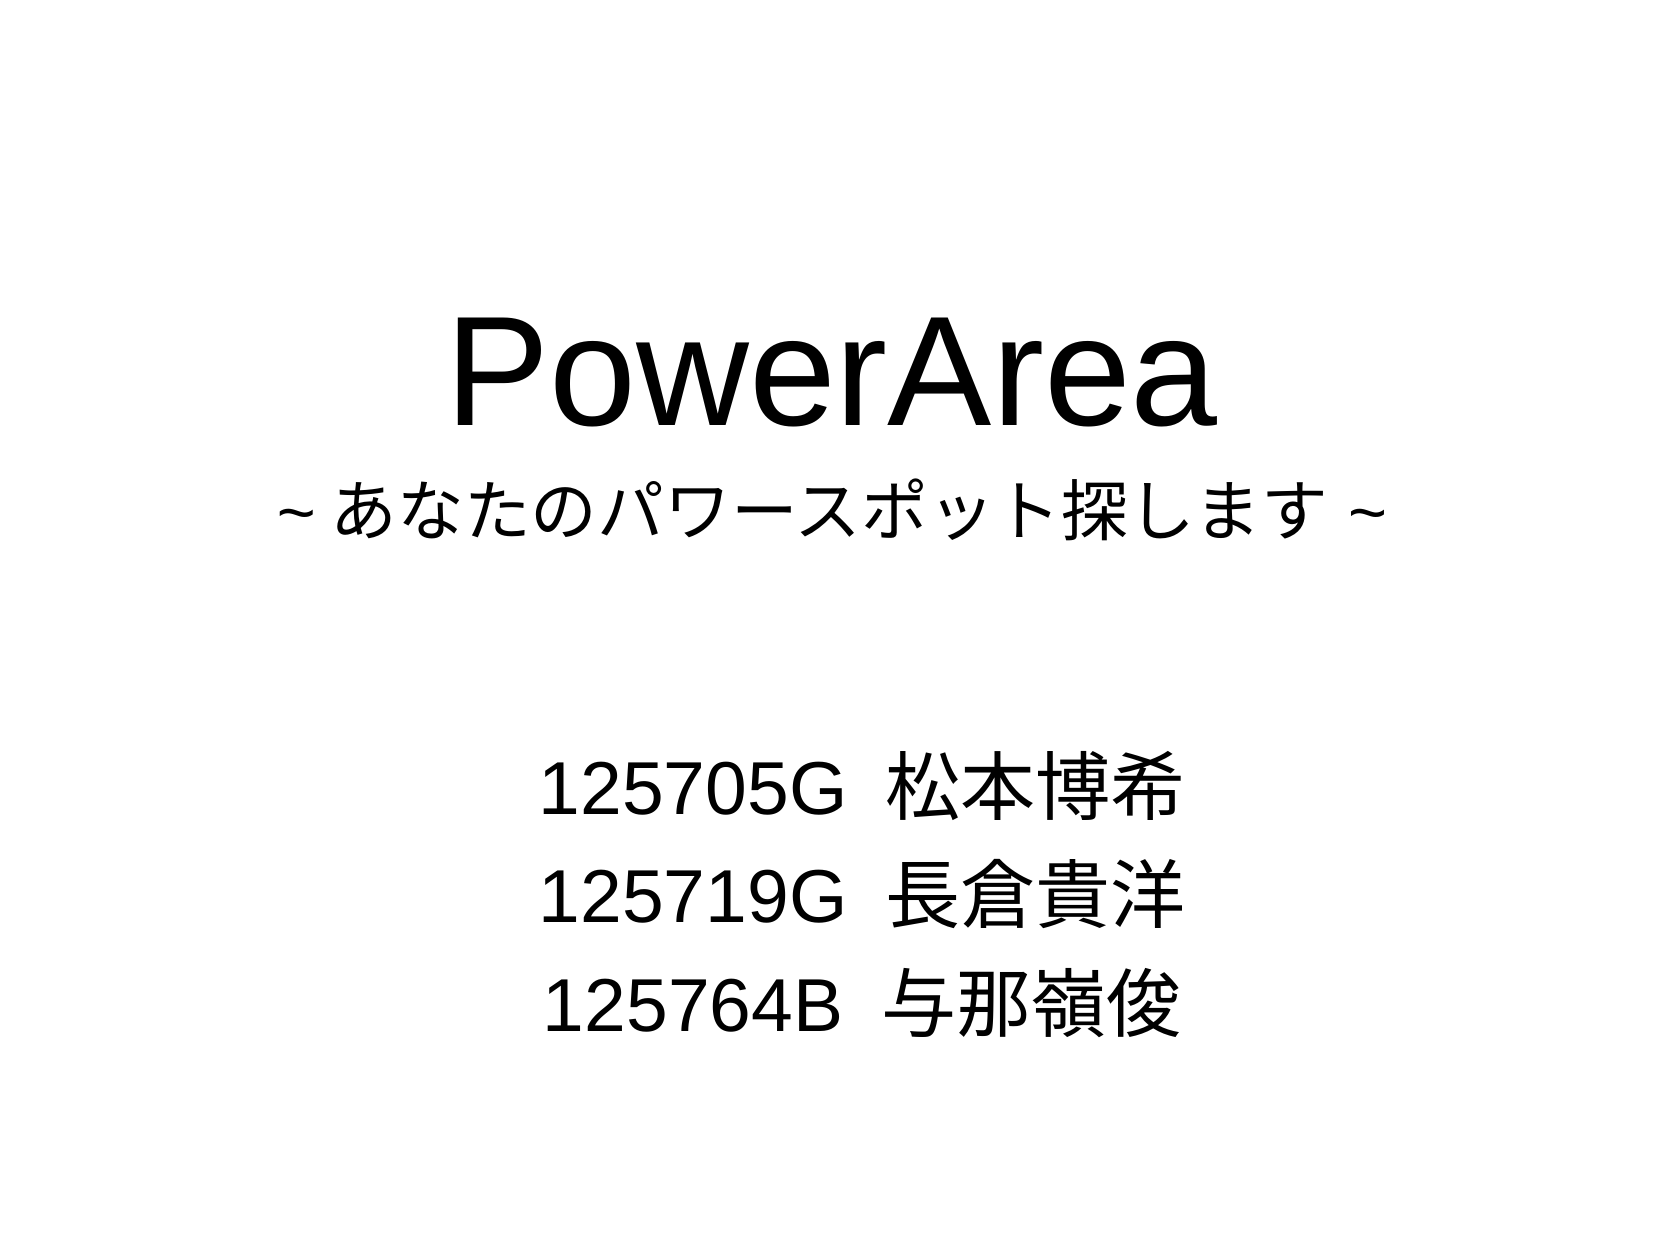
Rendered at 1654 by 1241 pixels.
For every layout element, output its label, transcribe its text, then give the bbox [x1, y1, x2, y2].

text_box 125705G 松本博希 125719G 長倉貴洋 125764B 与那嶺俊 [524, 720, 1201, 987]
text_box PowerArea ~あなたのパワースポット探します~ [262, 276, 1392, 541]
